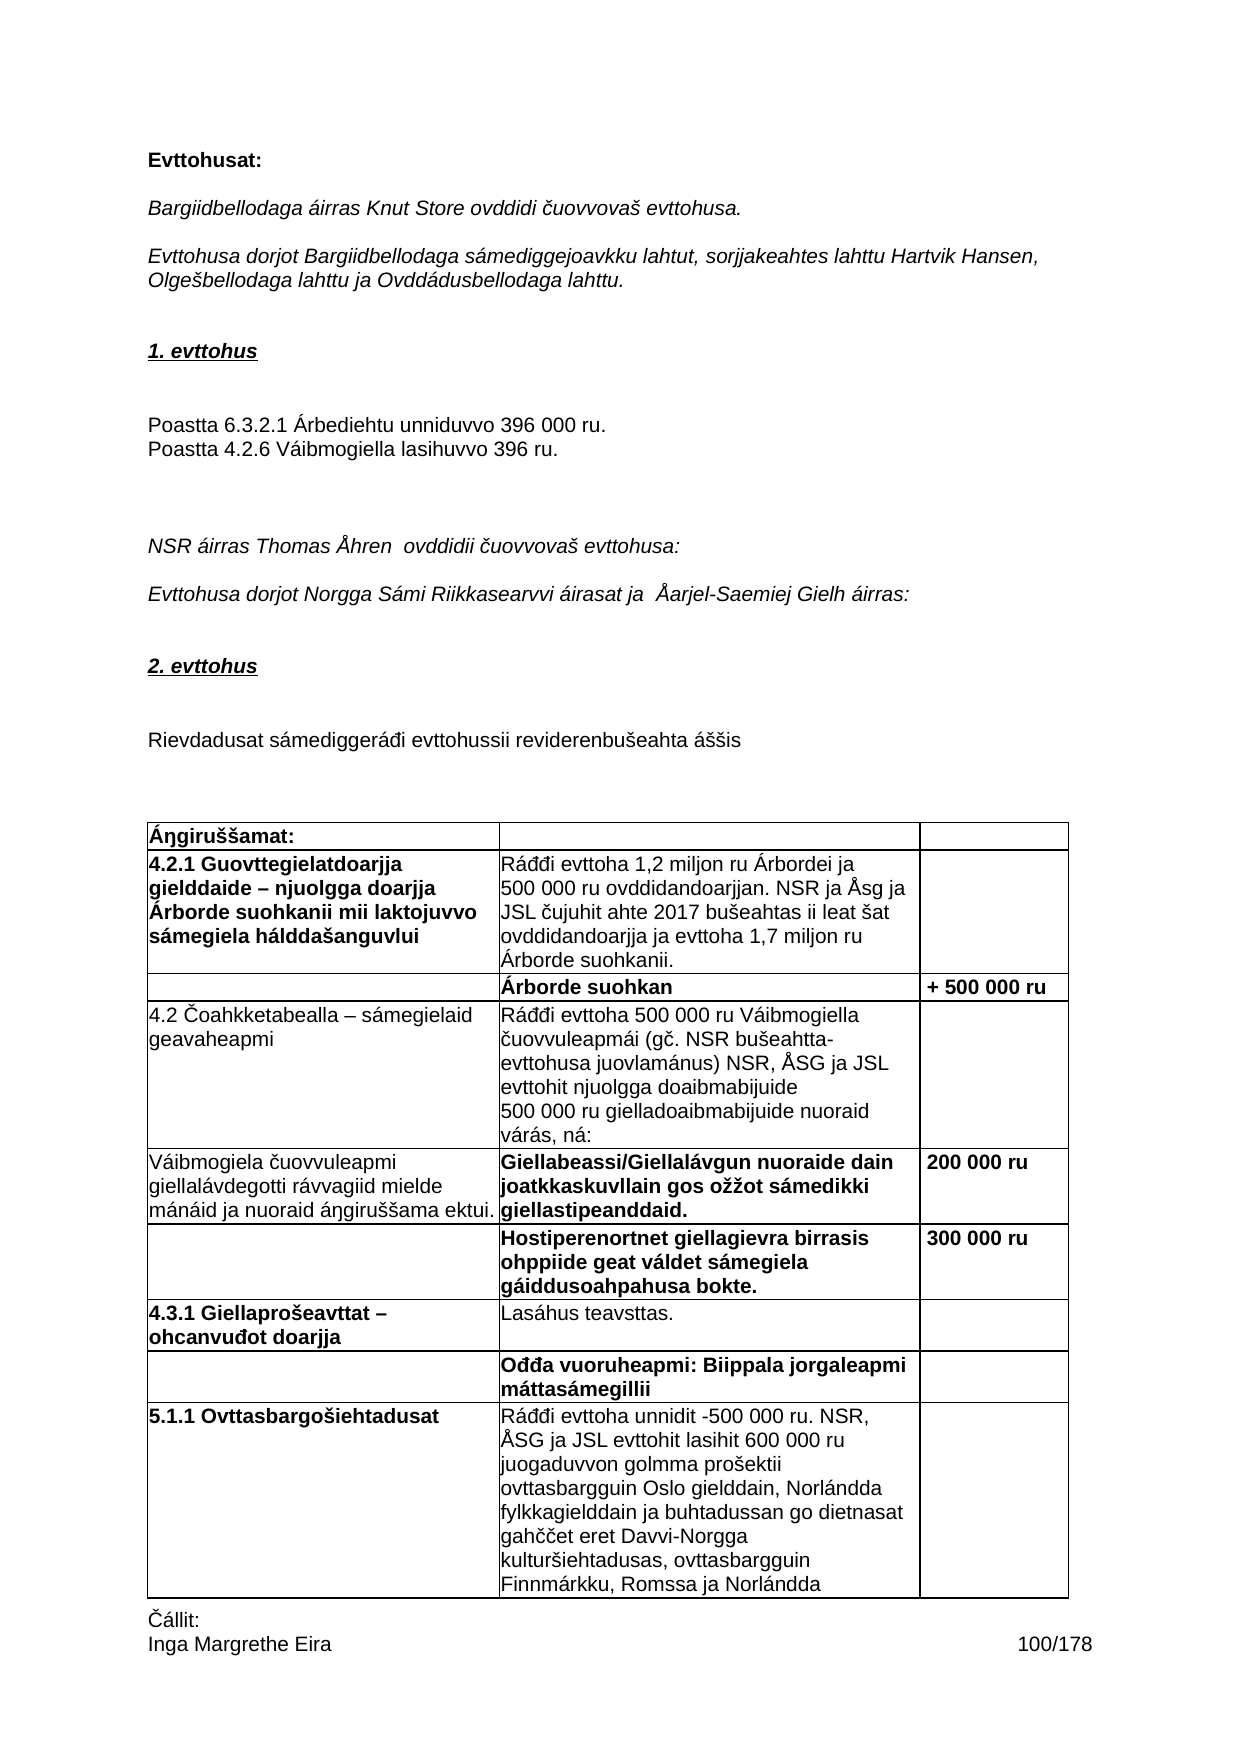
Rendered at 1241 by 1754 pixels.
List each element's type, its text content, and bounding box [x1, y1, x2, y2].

table_cell + 500 000 ru [921, 974, 1068, 1000]
table_header Evttohusat: Bargiidbellodaga áirras Knut Store ovddidi čuovvovaš evttohusa. Evttohusa dorjot Bargiidbellodaga sámediggejoavkku lahtut, sorjjakeahtes lahttu Hartvik Hansen, Olgešbellodaga lahttu ja Ovddádusbellodaga lahttu. 1. evttohus Poastta 6.3.2.1 Árbediehtu unniduvvo 396 000 ru. Poastta 4.2.6 Váibmogiella lasihuvvo 396 ru. NSR áirras Thomas Åhren ovddidii čuovvovaš evttohusa: Evttohusa dorjot Norgga Sámi Riikkasearvvi áirasat ja Åarjel-Saemiej Gielh áirras: 2. evttohus Rievdadusat sámediggeráđi evttohussii reviderenbušeahta áššis [136, 148, 1104, 1599]
table_cell 200 000 ru [921, 1149, 1068, 1223]
table_cell 4.3.1 Giellaprošeavttat – ohcanvuđot doarjja [148, 1300, 499, 1350]
table_cell 4.2 Čoahkketabealla – sámegielaid geavaheapmi [148, 1002, 499, 1148]
table_cell 4.2.1 Guovttegielatdoarjja gielddaide – njuolgga doarjja Árborde suohkanii mii laktojuvvo sámegiela hálddašanguvlui [148, 851, 499, 973]
table_cell Ođđa vuoruheapmi: Biippala jorgaleapmi máttasámegillii [500, 1352, 919, 1402]
table_cell [148, 1225, 499, 1299]
table_header Áŋgiruššamat: [148, 823, 499, 849]
table_cell Hostiperenortnet giellagievra birrasis ohppiide geat váldet sámegiela gáiddusoahpahusa bokte. [500, 1225, 919, 1299]
table_header [921, 823, 1068, 849]
table_cell Lasáhus teavsttas. [500, 1300, 919, 1350]
table_cell [148, 974, 499, 1000]
table_cell [921, 1300, 1068, 1350]
table_cell Giellabeassi/Giellalávgun nuoraide dain joatkkaskuvllain gos ožžot sámedikki giellastipeanddaid. [500, 1149, 919, 1223]
table_cell Árborde suohkan [500, 974, 919, 1000]
table_cell 5.1.1 Ovttasbargošiehtadusat [148, 1403, 499, 1597]
table_cell [921, 851, 1068, 973]
table_cell Ráđđi evttoha 1,2 miljon ru Árbordei ja 500 000 ru ovddidandoarjjan. NSR ja Åsg ja JSL čujuhit ahte 2017 bušeahtas ii leat šat ovddidandoarjja ja evttoha 1,7 miljon ru Árborde suohkanii. [500, 851, 919, 973]
table_cell [921, 1352, 1068, 1402]
table_cell Ráđđi evttoha 500 000 ru Váibmogiella čuovvuleapmái (gč. NSR bušeahtta-evttohusa juovlamánus) NSR, ÅSG ja JSL evttohit njuolgga doaibmabijuide 500 000 ru gielladoaibmabijuide nuoraid várás, ná: [500, 1002, 919, 1148]
table_cell [921, 1403, 1068, 1597]
table_header [500, 823, 919, 849]
table_cell 300 000 ru [921, 1225, 1068, 1299]
table_cell Ráđđi evttoha unnidit -500 000 ru. NSR, ÅSG ja JSL evttohit lasihit 600 000 ru juogaduvvon golmma prošektii ovttasbargguin Oslo gielddain, Norlándda fylkkagielddain ja buhtadussan go dietnasat gahččet eret Davvi-Norgga kulturšiehtadusas, ovttasbargguin Finnmárkku, Romssa ja Norlándda [500, 1403, 919, 1597]
table_cell [148, 1352, 499, 1402]
table_cell [921, 1002, 1068, 1148]
table_cell Váibmogiela čuovvuleapmi giellalávdegotti rávvagiid mielde mánáid ja nuoraid áŋgiruššama ektui. [148, 1149, 499, 1223]
